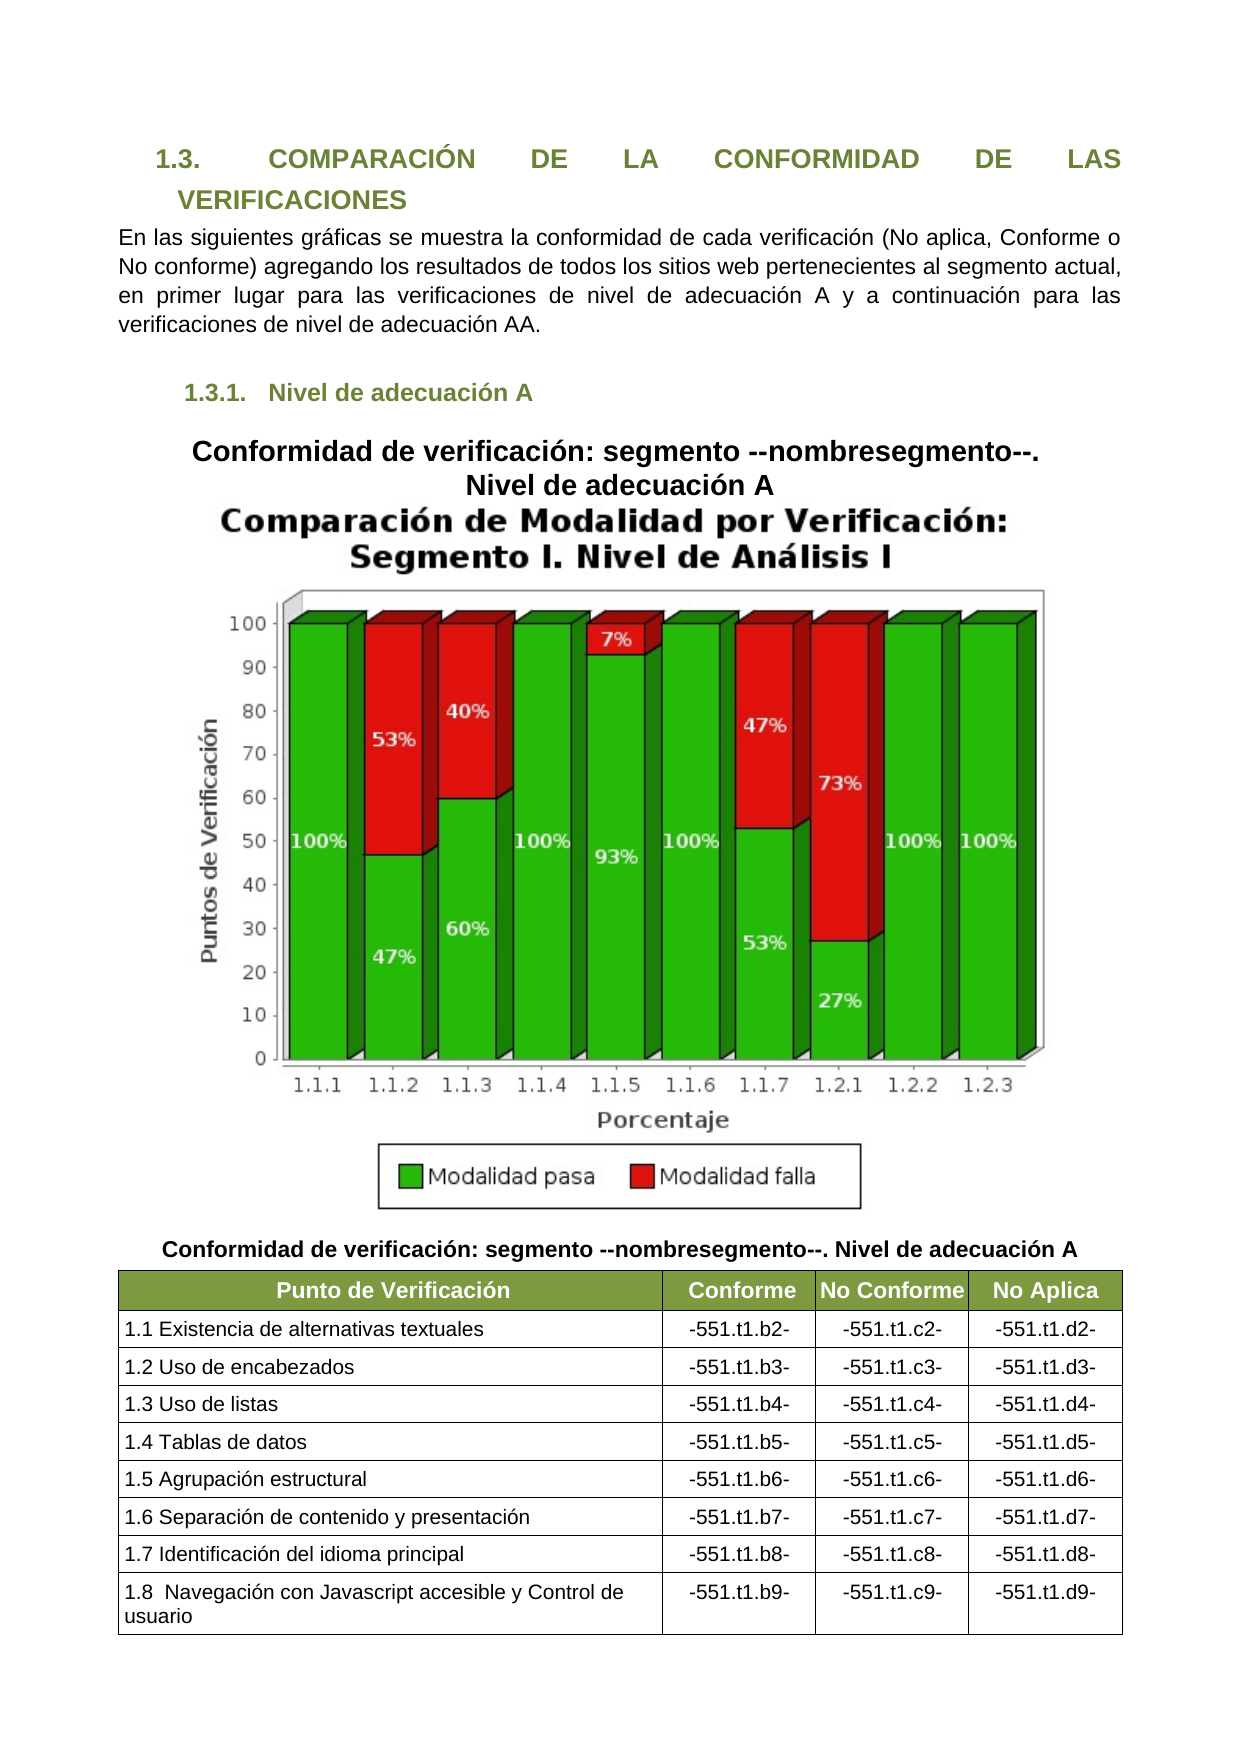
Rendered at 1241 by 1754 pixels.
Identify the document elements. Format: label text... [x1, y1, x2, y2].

table_cell -551.t1.d3- [969, 1348, 1122, 1385]
table_cell 1.1 Existencia de alternativas textuales [119, 1311, 662, 1347]
table_cell -551.t1.c3- [816, 1348, 968, 1385]
table_cell -551.t1.d7- [969, 1498, 1122, 1535]
table_cell -551.t1.d6- [969, 1461, 1122, 1497]
text Conformidad de verificación: segmento --nombresegmento--. Nivel de adecuación A [118, 1236, 1122, 1262]
table_cell -551.t1.c4- [816, 1386, 968, 1422]
table_cell -551.t1.c2- [816, 1311, 968, 1347]
text En las siguientes gráficas se muestra la conformidad de cada verificación (No aplica, Conforme o No conforme) agregando los resultados de todos los sitios web pertenecientes al segmento actual, en primer lugar para las verificaciones de nivel de adecuación A y a continuación para las verificaciones de nivel de adecuación AA. [118, 224, 1122, 338]
table_cell -551.t1.d2- [969, 1311, 1122, 1347]
table_cell -551.t1.c8- [816, 1536, 968, 1572]
table_cell -551.t1.b9- [663, 1573, 815, 1634]
table_cell -551.t1.c6- [816, 1461, 968, 1497]
text Nivel de adecuación A [118, 468, 1122, 501]
table_cell -551.t1.d4- [969, 1386, 1122, 1422]
table_cell -551.t1.c7- [816, 1498, 968, 1535]
table_cell -551.t1.b7- [663, 1498, 815, 1535]
table_cell 1.8 Navegación con Javascript accesible y Control de usuario [119, 1573, 662, 1634]
table_cell 1.2 Uso de encabezados [119, 1348, 662, 1385]
table_cell -551.t1.c5- [816, 1423, 968, 1460]
text Conformidad de verificación: segmento --nombresegmento--. [118, 434, 1122, 468]
picture [178, 501, 1062, 1211]
subtitle Comparación de la Conformidad de las verificaciones [148, 143, 1122, 215]
table_cell -551.t1.d5- [969, 1423, 1122, 1460]
table_header No Conforme [816, 1271, 968, 1310]
table_cell 1.3 Uso de listas [119, 1386, 662, 1422]
table_cell 1.6 Separación de contenido y presentación [119, 1498, 662, 1535]
subtitle Nivel de adecuación A [177, 378, 1122, 406]
table_cell -551.t1.b8- [663, 1536, 815, 1572]
table_cell -551.t1.b3- [663, 1348, 815, 1385]
table_cell -551.t1.b4- [663, 1386, 815, 1422]
table_header Conforme [663, 1271, 815, 1310]
table_cell -551.t1.c9- [816, 1573, 968, 1634]
table_header Punto de Verificación [119, 1271, 662, 1310]
table_cell -551.t1.d9- [969, 1573, 1122, 1634]
table_header No Aplica [969, 1271, 1122, 1310]
table_cell -551.t1.d8- [969, 1536, 1122, 1572]
table_cell -551.t1.b2- [663, 1311, 815, 1347]
table_cell -551.t1.b5- [663, 1423, 815, 1460]
table_cell 1.4 Tablas de datos [119, 1423, 662, 1460]
table_cell -551.t1.b6- [663, 1461, 815, 1497]
table_cell 1.5 Agrupación estructural [119, 1461, 662, 1497]
table_cell 1.7 Identificación del idioma principal [119, 1536, 662, 1572]
